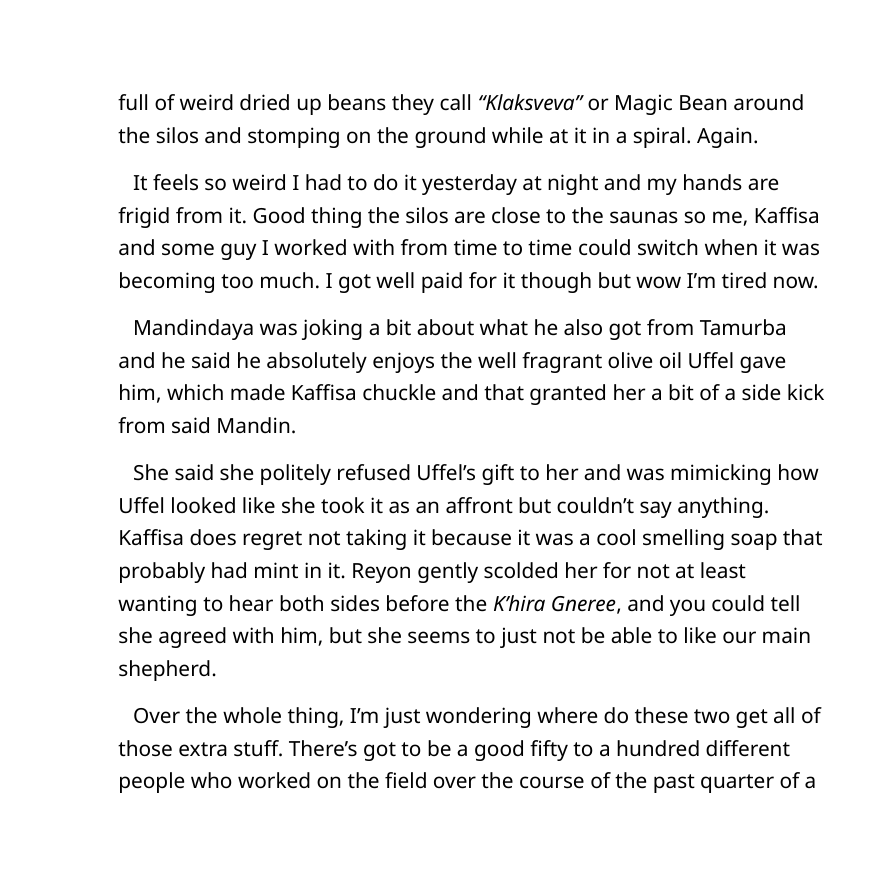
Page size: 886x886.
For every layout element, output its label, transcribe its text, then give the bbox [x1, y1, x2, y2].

text It feels so weird I had to do it yesterday at night and my hands are frigid from it. Good thing the silos are close to the saunas so me, Kaffisa and some guy I worked with from time to time could switch when it was becoming too much. I got well paid for it though but wow I’m tired now. [118, 168, 827, 294]
text full of weird dried up beans they call “Klaksveva” or Magic Bean around the silos and stomping on the ground while at it in a spiral. Again. [118, 88, 827, 149]
text Mandindaya was joking a bit about what he also got from Tamurba and he said he absolutely enjoys the well fragrant olive oil Uffel gave him, which made Kaffisa chuckle and that granted her a bit of a side kick from said Mandin. [118, 313, 827, 439]
text She said she politely refused Uffel’s gift to her and was mimicking how Uffel looked like she took it as an affront but couldn’t say anything. Kaffisa does regret not taking it because it was a cool smelling soap that probably had mint in it. Reyon gently scolded her for not at least wanting to hear both sides before the K’hira Gneree, and you could tell she agreed with him, but she seems to just not be able to like our main shepherd. [118, 458, 827, 682]
text Over the whole thing, I’m just wondering where do these two get all of those extra stuff. There’s got to be a good fifty to a hundred different people who worked on the field over the course of the past quarter of a [118, 701, 827, 795]
